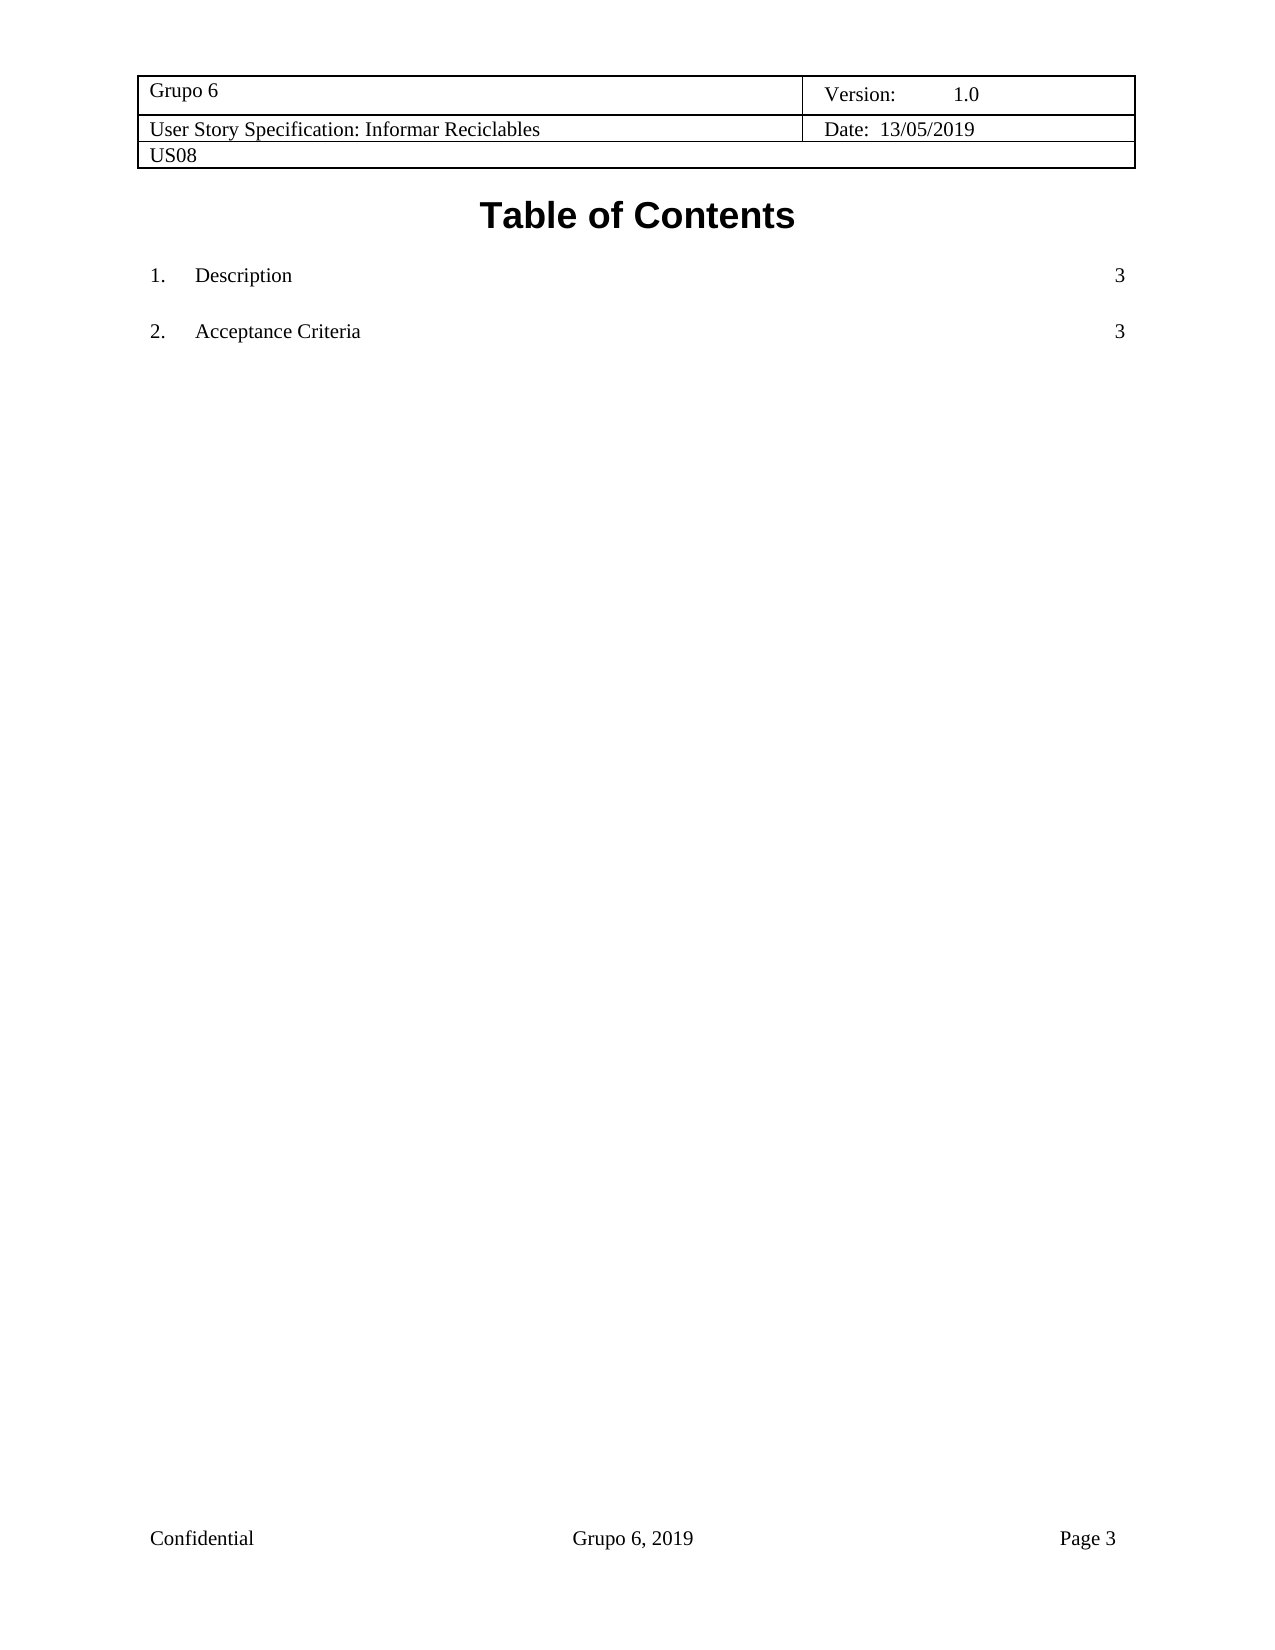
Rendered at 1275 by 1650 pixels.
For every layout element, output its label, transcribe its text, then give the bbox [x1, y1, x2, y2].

text 1. Description 3 [150, 262, 1050, 287]
subtitle Table of Contents [150, 194, 1125, 237]
text 2. Acceptance Criteria 3 [150, 318, 1050, 343]
